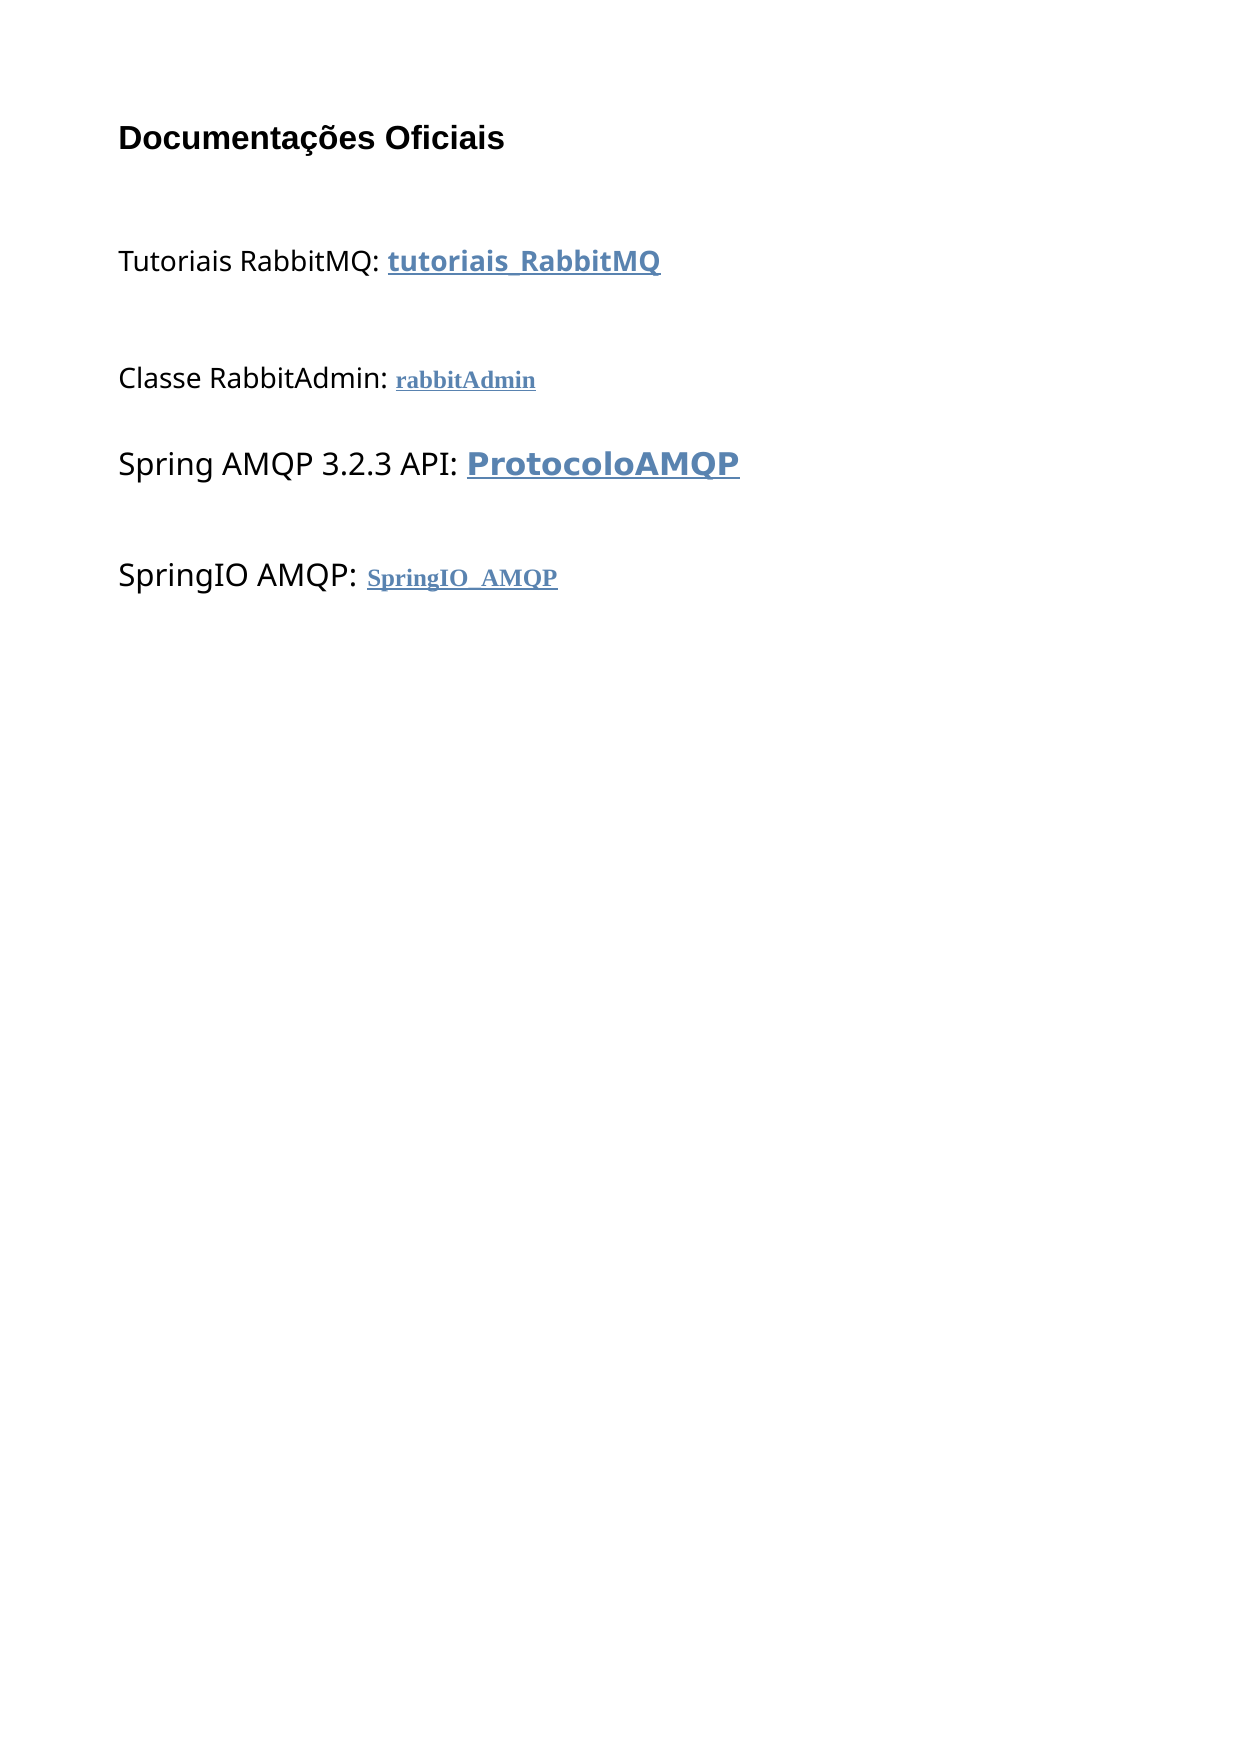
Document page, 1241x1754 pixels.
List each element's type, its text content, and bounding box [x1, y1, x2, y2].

text Tutoriais RabbitMQ: tutoriais_RabbitMQ [118, 241, 1122, 279]
text Classe RabbitAdmin: rabbitAdmin [118, 358, 1122, 396]
subtitle Spring AMQP 3.2.3 API: ProtocoloAMQP [118, 442, 1122, 484]
subtitle Documentações Oficiais [118, 118, 1122, 157]
text SpringIO AMQP: SpringIO_AMQP [118, 553, 1122, 596]
